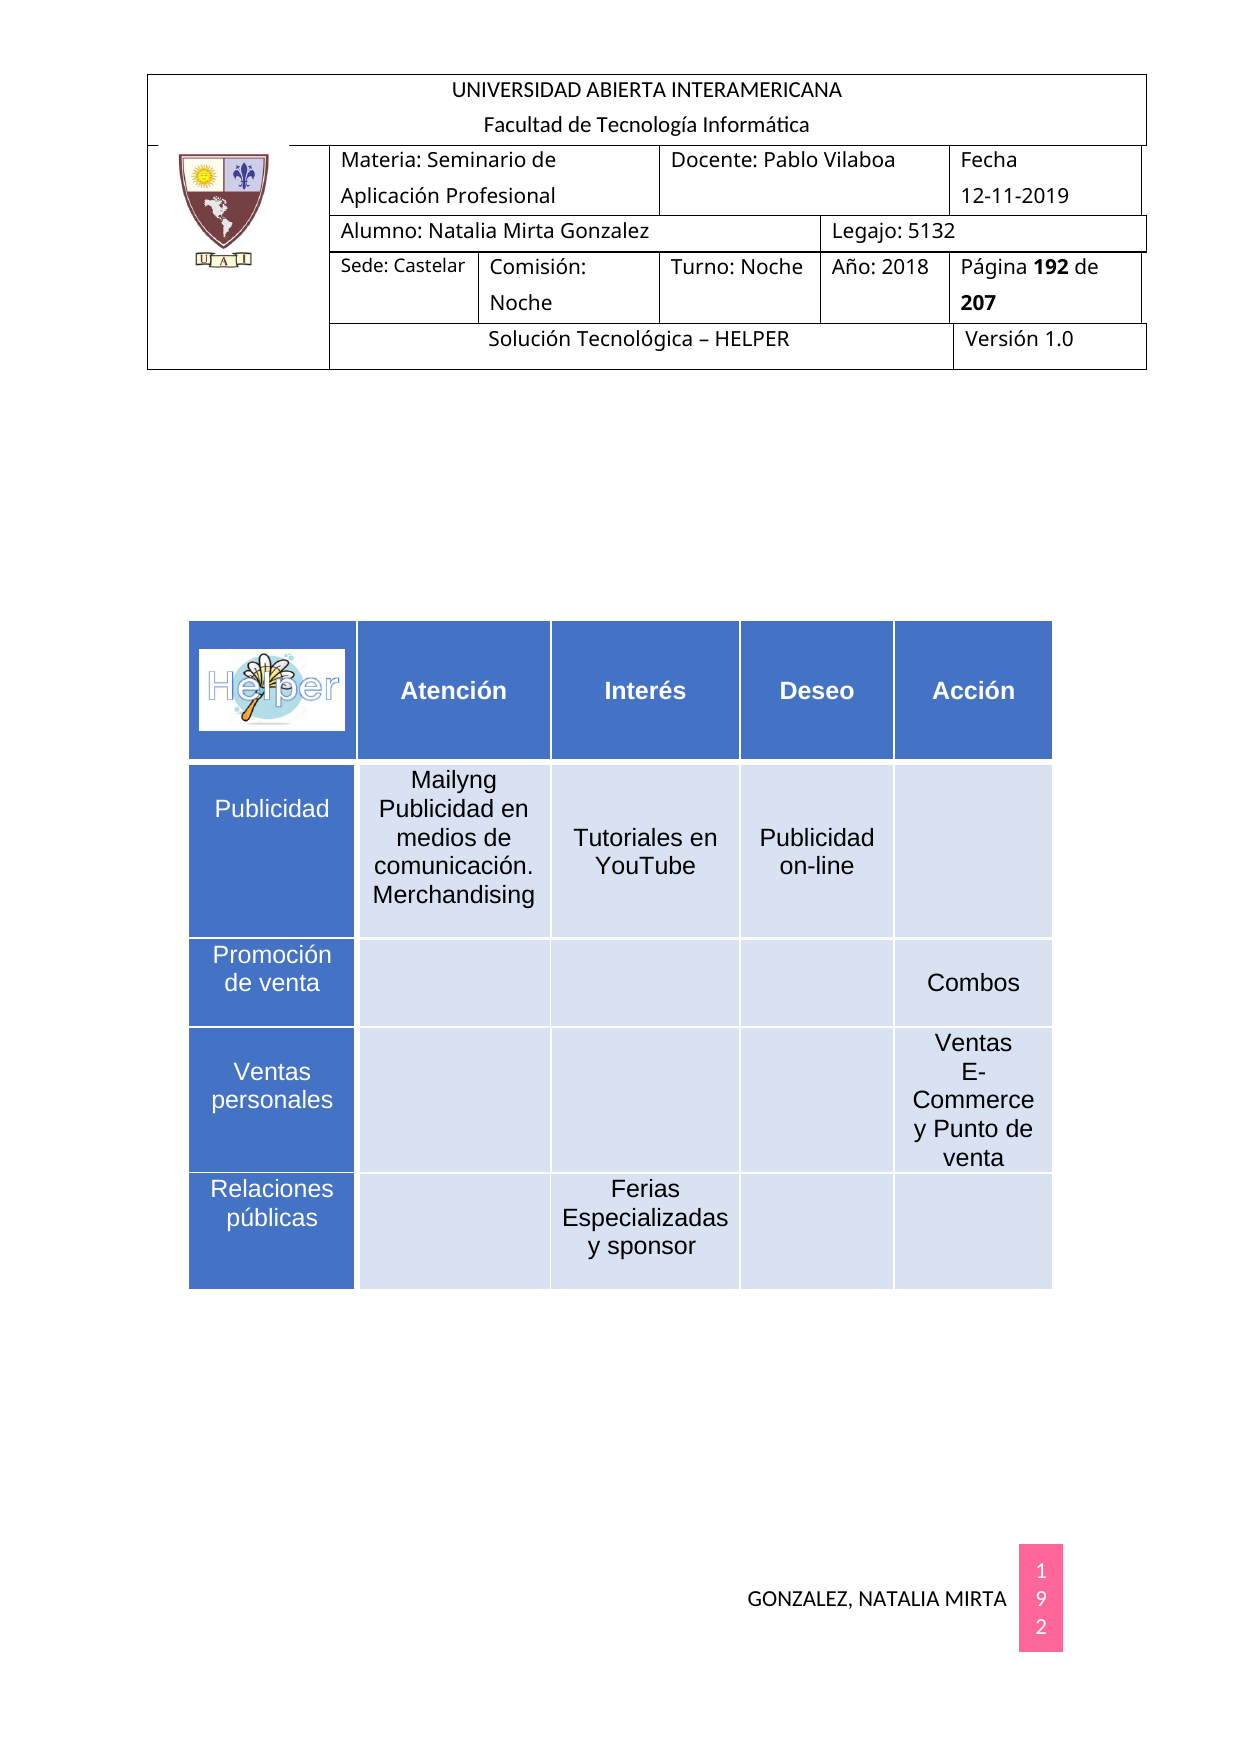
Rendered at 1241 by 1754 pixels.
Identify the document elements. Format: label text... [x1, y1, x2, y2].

table_cell [360, 1174, 550, 1289]
table_header Atención [358, 621, 550, 759]
table_cell Publicidad on-line [741, 765, 893, 937]
table_cell [360, 940, 550, 1026]
table_cell Ventas personales [189, 1028, 354, 1172]
table_cell [360, 1028, 550, 1172]
table_cell Relaciones públicas [189, 1173, 354, 1289]
table_cell [741, 940, 893, 1026]
table_cell [551, 940, 739, 1026]
table_cell [741, 1174, 893, 1289]
table_cell Ventas E-Commerce y Punto de venta [895, 1028, 1052, 1172]
table_header [189, 621, 356, 759]
table_cell Promoción de venta [189, 939, 354, 1026]
table_cell [552, 1028, 739, 1172]
table_header Acción [895, 621, 1052, 759]
table_cell Tutoriales en YouTube [552, 765, 739, 937]
table_cell Ferias Especializadas y sponsor [551, 1174, 739, 1289]
table_cell [741, 1028, 893, 1172]
table_cell Combos [895, 940, 1052, 1026]
table_cell [895, 1174, 1052, 1289]
table_cell Mailyng Publicidad en medios de comunicación. Merchandising [360, 765, 550, 937]
table_header Interés [552, 621, 739, 759]
table_cell [895, 765, 1052, 937]
table_header Deseo [741, 621, 893, 759]
table_cell Publicidad [189, 765, 354, 937]
